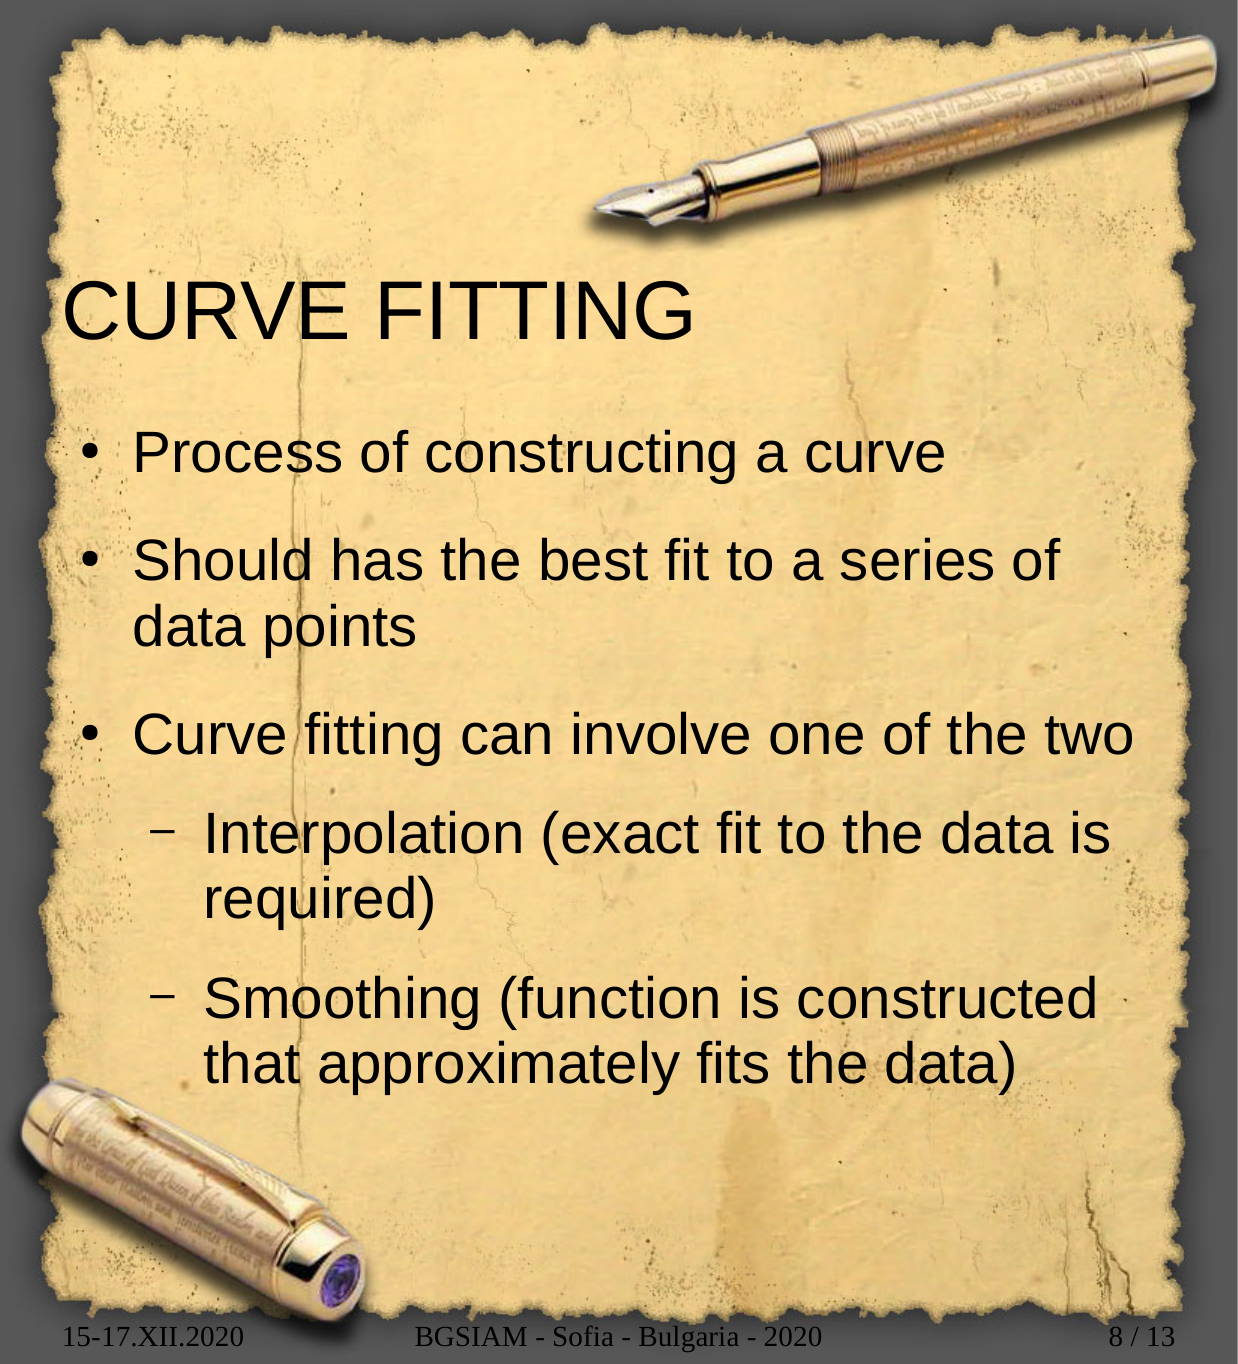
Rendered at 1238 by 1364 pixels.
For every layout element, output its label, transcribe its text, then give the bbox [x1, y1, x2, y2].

title Curve Fitting [61, 240, 1176, 383]
picture [0, 0, 1238, 1364]
list Process of constructing a curve Should has the best fit to a series of data points Curve fitting can involve one of the two Interpolation (exact fit to the data is required) Smoothing (function is constructed that approximately fits the data) [61, 420, 1176, 1110]
